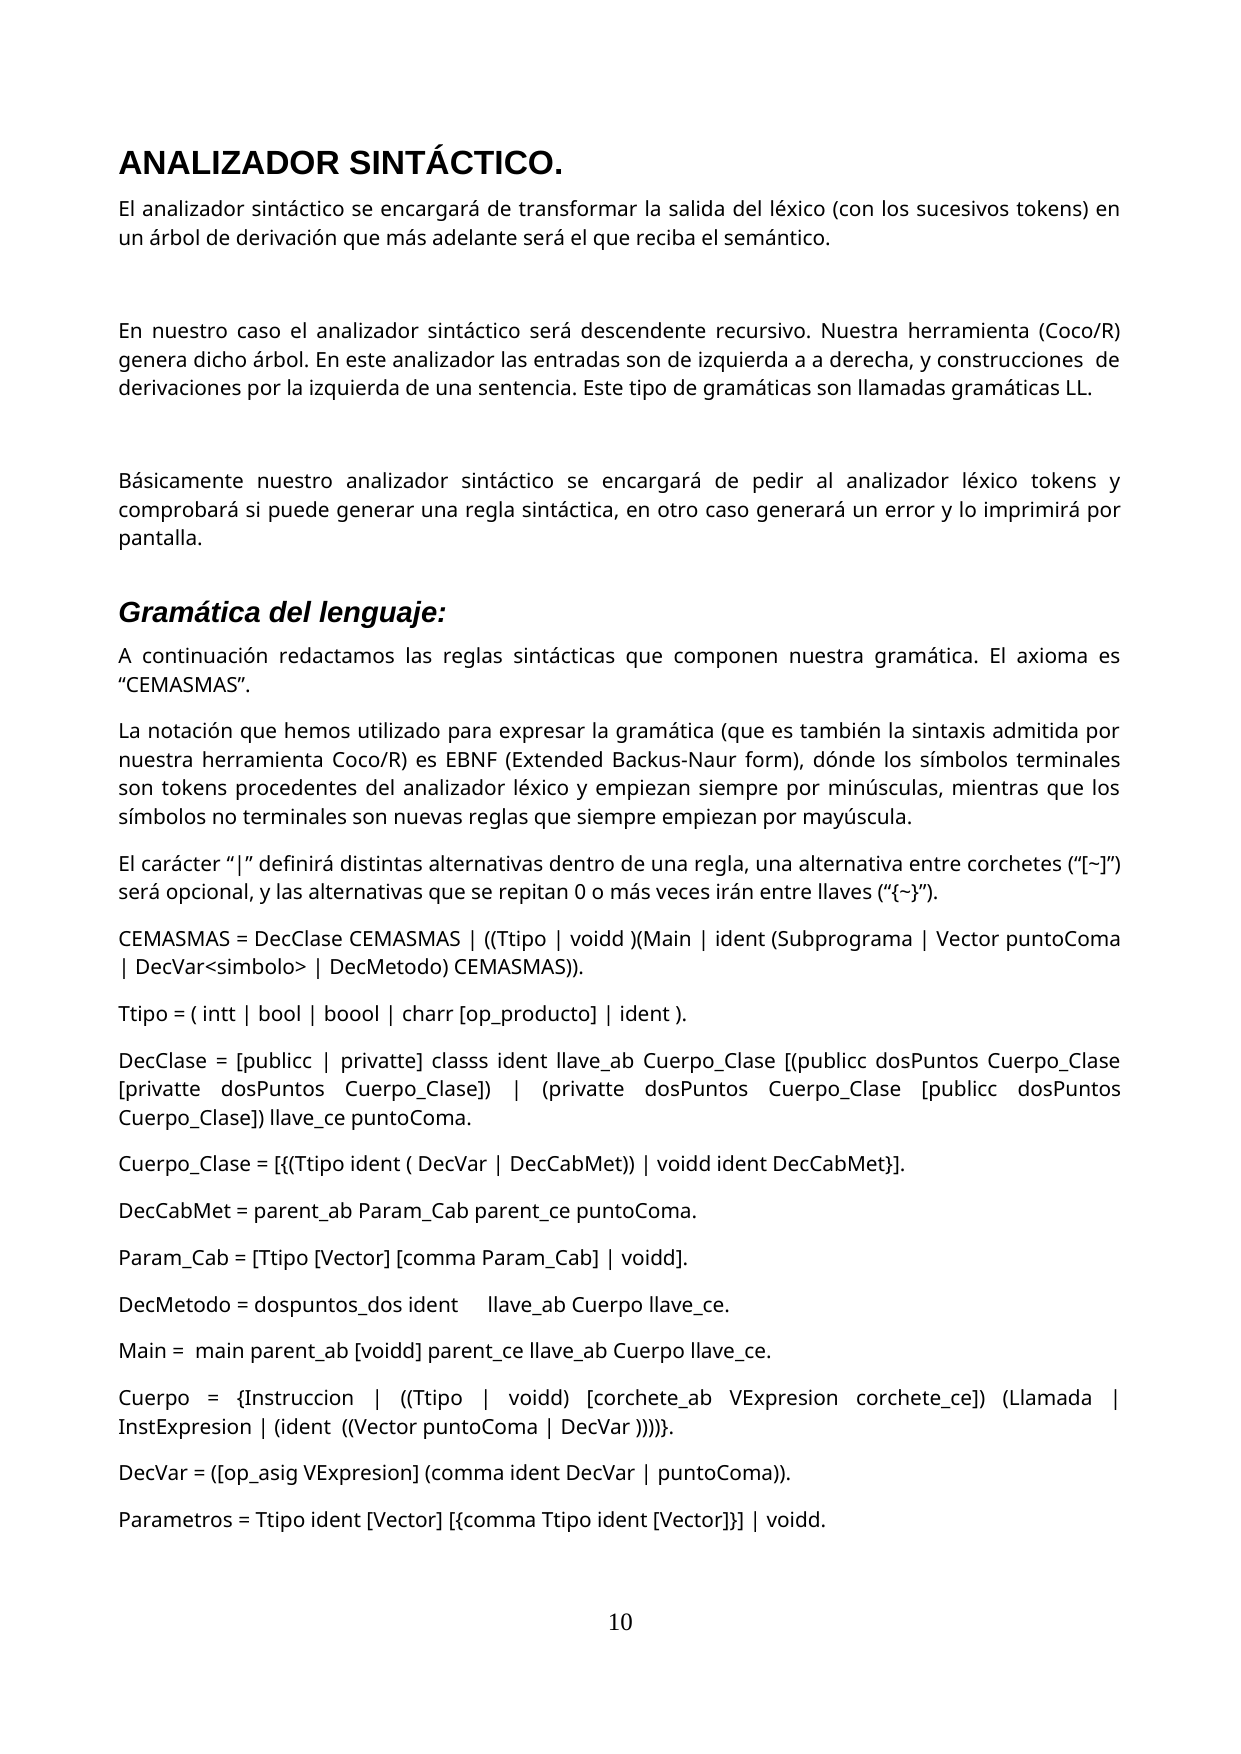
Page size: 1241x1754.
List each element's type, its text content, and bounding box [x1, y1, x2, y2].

text DecCabMet = parent_ab Param_Cab parent_ce puntoComa. [118, 1196, 1122, 1225]
text DecVar = ([op_asig VExpresion] (comma ident DecVar | puntoComa)). [118, 1458, 1122, 1487]
text DecMetodo = dospuntos_dos ident llave_ab Cuerpo llave_ce. [118, 1290, 1122, 1318]
text CEMASMAS = DecClase CEMASMAS | ((Ttipo | voidd )(Main | ident (Subprograma | Vector puntoComa | DecVar<simbolo> | DecMetodo) CEMASMAS)). [118, 924, 1122, 981]
text A continuación redactamos las reglas sintácticas que componen nuestra gramática. El axioma es “CEMASMAS”. [118, 641, 1122, 698]
text DecClase = [publicc | privatte] classs ident llave_ab Cuerpo_Clase [(publicc dosPuntos Cuerpo_Clase [privatte dosPuntos Cuerpo_Clase]) | (privatte dosPuntos Cuerpo_Clase [publicc dosPuntos Cuerpo_Clase]) llave_ce puntoComa. [118, 1046, 1122, 1131]
subtitle Gramática del lenguaje: [118, 595, 1122, 629]
text Básicamente nuestro analizador sintáctico se encargará de pedir al analizador léxico tokens y comprobará si puede generar una regla sintáctica, en otro caso generará un error y lo imprimirá por pantalla. [118, 467, 1122, 552]
text Ttipo = ( intt | bool | boool | charr [op_producto] | ident ). [118, 999, 1122, 1027]
text El analizador sintáctico se encargará de transformar la salida del léxico (con los sucesivos tokens) en un árbol de derivación que más adelante será el que reciba el semántico. [118, 194, 1122, 251]
subtitle ANALIZADOR SINTÁCTICO. [118, 143, 1122, 182]
text Main = main parent_ab [voidd] parent_ce llave_ab Cuerpo llave_ce. [118, 1337, 1122, 1365]
text Cuerpo_Clase = [{(Ttipo ident ( DecVar | DecCabMet)) | voidd ident DecCabMet}]. [118, 1149, 1122, 1178]
text Param_Cab = [Ttipo [Vector] [comma Param_Cab] | voidd]. [118, 1243, 1122, 1271]
text La notación que hemos utilizado para expresar la gramática (que es también la sintaxis admitida por nuestra herramienta Coco/R) es EBNF (Extended Backus-Naur form), dónde los símbolos terminales son tokens procedentes del analizador léxico y empiezan siempre por minúsculas, mientras que los símbolos no terminales son nuevas reglas que siempre empiezan por mayúscula. [118, 717, 1122, 830]
text El carácter “|” definirá distintas alternativas dentro de una regla, una alternativa entre corchetes (“[~]”) será opcional, y las alternativas que se repitan 0 o más veces irán entre llaves (“{~}”). [118, 849, 1122, 906]
text Cuerpo = {Instruccion | ((Ttipo | voidd) [corchete_ab VExpresion corchete_ce]) (Llamada | InstExpresion | (ident ((Vector puntoComa | DecVar ))))}. [118, 1383, 1122, 1440]
text En nuestro caso el analizador sintáctico será descendente recursivo. Nuestra herramienta (Coco/R) genera dicho árbol. En este analizador las entradas son de izquierda a a derecha, y construcciones de derivaciones por la izquierda de una sentencia. Este tipo de gramáticas son llamadas gramáticas LL. [118, 316, 1122, 402]
text Parametros = Ttipo ident [Vector] [{comma Ttipo ident [Vector]}] | voidd. [118, 1505, 1122, 1534]
